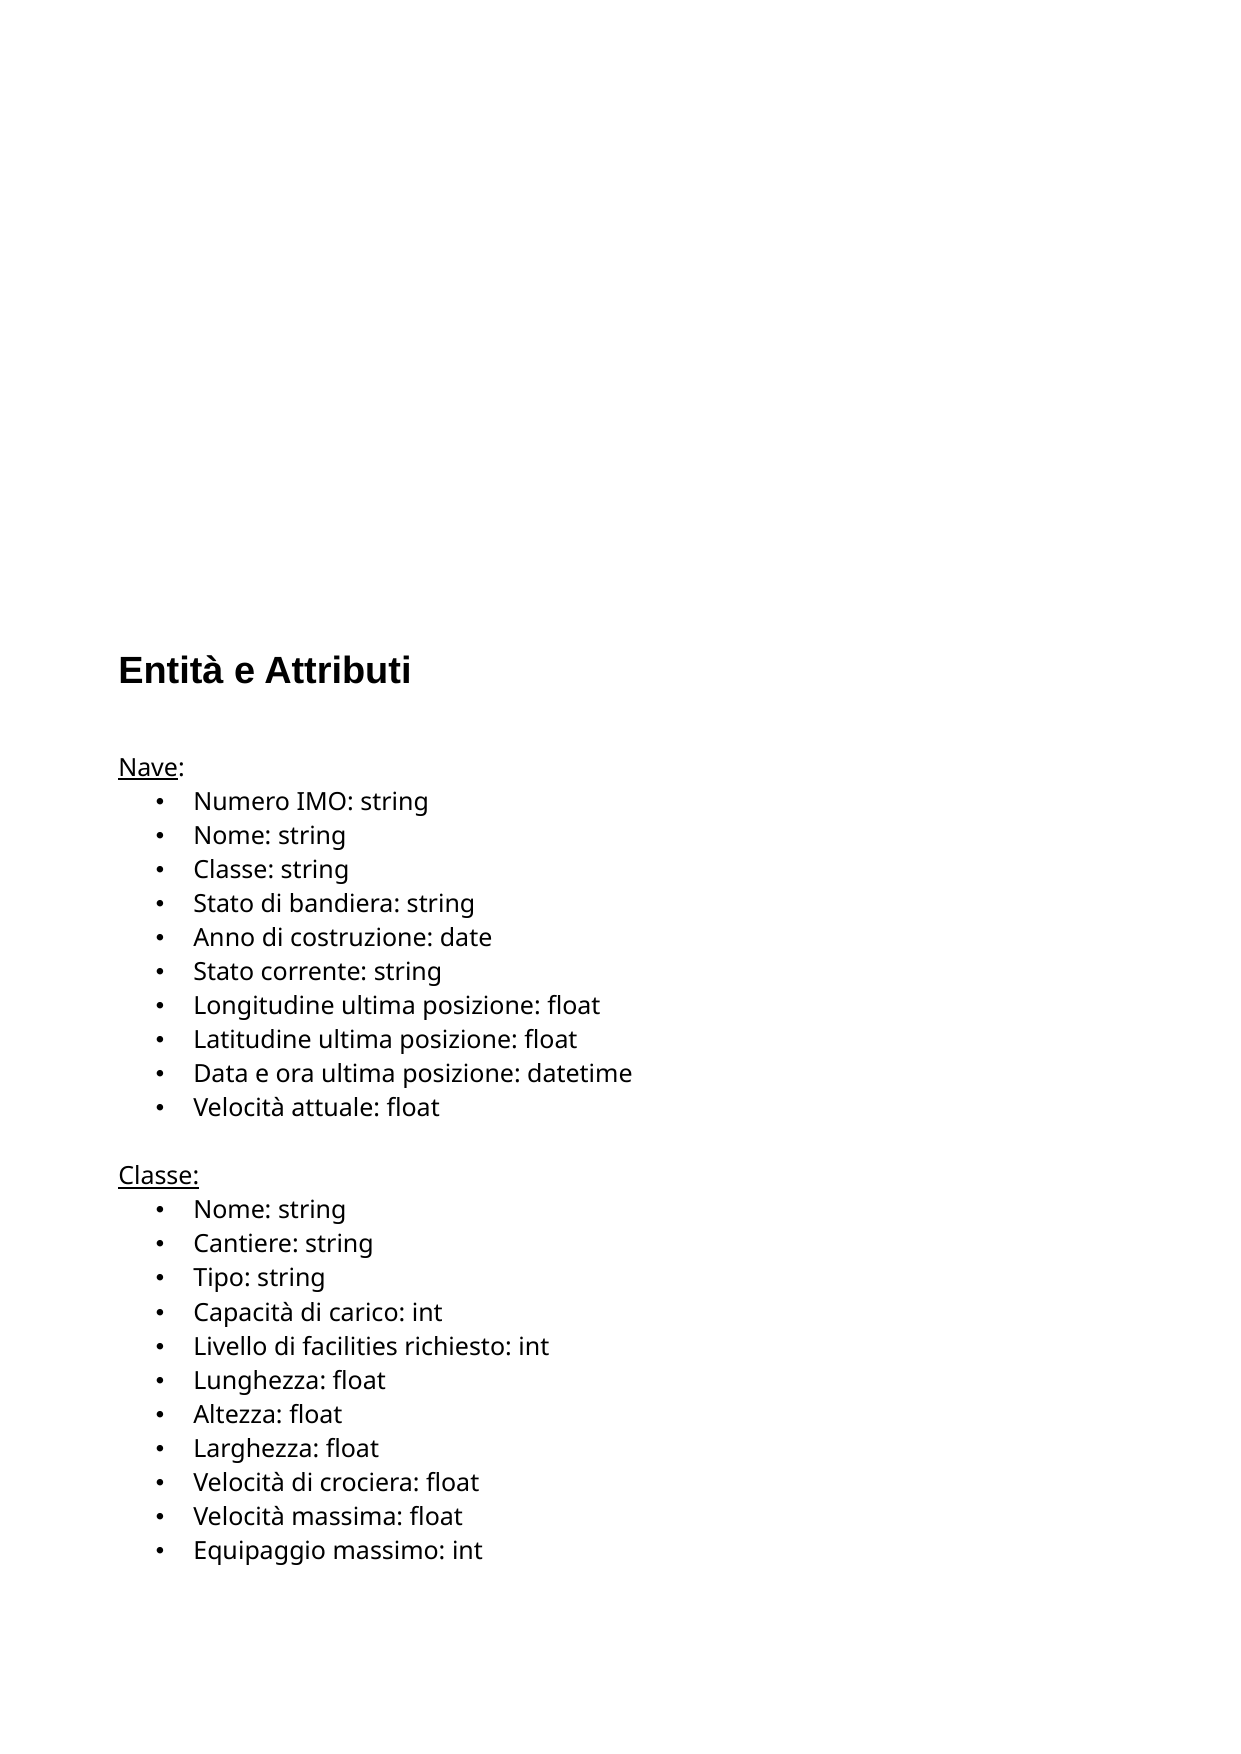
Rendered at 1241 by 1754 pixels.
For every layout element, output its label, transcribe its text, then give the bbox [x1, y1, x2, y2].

text Classe: [118, 1158, 1122, 1192]
list Cantiere: string [156, 1226, 1122, 1260]
subtitle Entità e Attributi [118, 648, 1122, 691]
list Larghezza: float [156, 1430, 1122, 1464]
list Latitudine ultima posizione: float [156, 1022, 1122, 1056]
list Tipo: string [156, 1260, 1122, 1294]
list Nome: string [156, 817, 1122, 851]
list Velocità massima: float [156, 1498, 1122, 1533]
list Data e ora ultima posizione: datetime [156, 1056, 1122, 1090]
list Altezza: float [156, 1396, 1122, 1430]
list Anno di costruzione: date [156, 919, 1122, 953]
list Nome: string [156, 1192, 1122, 1226]
list Longitudine ultima posizione: float [156, 988, 1122, 1022]
list Stato corrente: string [156, 953, 1122, 988]
list Velocità attuale: float [156, 1090, 1122, 1124]
list Stato di bandiera: string [156, 885, 1122, 919]
list Livello di facilities richiesto: int [156, 1328, 1122, 1362]
list Capacità di carico: int [156, 1294, 1122, 1328]
list Classe: string [156, 851, 1122, 885]
list Numero IMO: string [156, 783, 1122, 817]
list Velocità di crociera: float [156, 1464, 1122, 1498]
text Nave: [118, 749, 1122, 783]
list Lunghezza: float [156, 1362, 1122, 1396]
list Equipaggio massimo: int [156, 1533, 1122, 1567]
